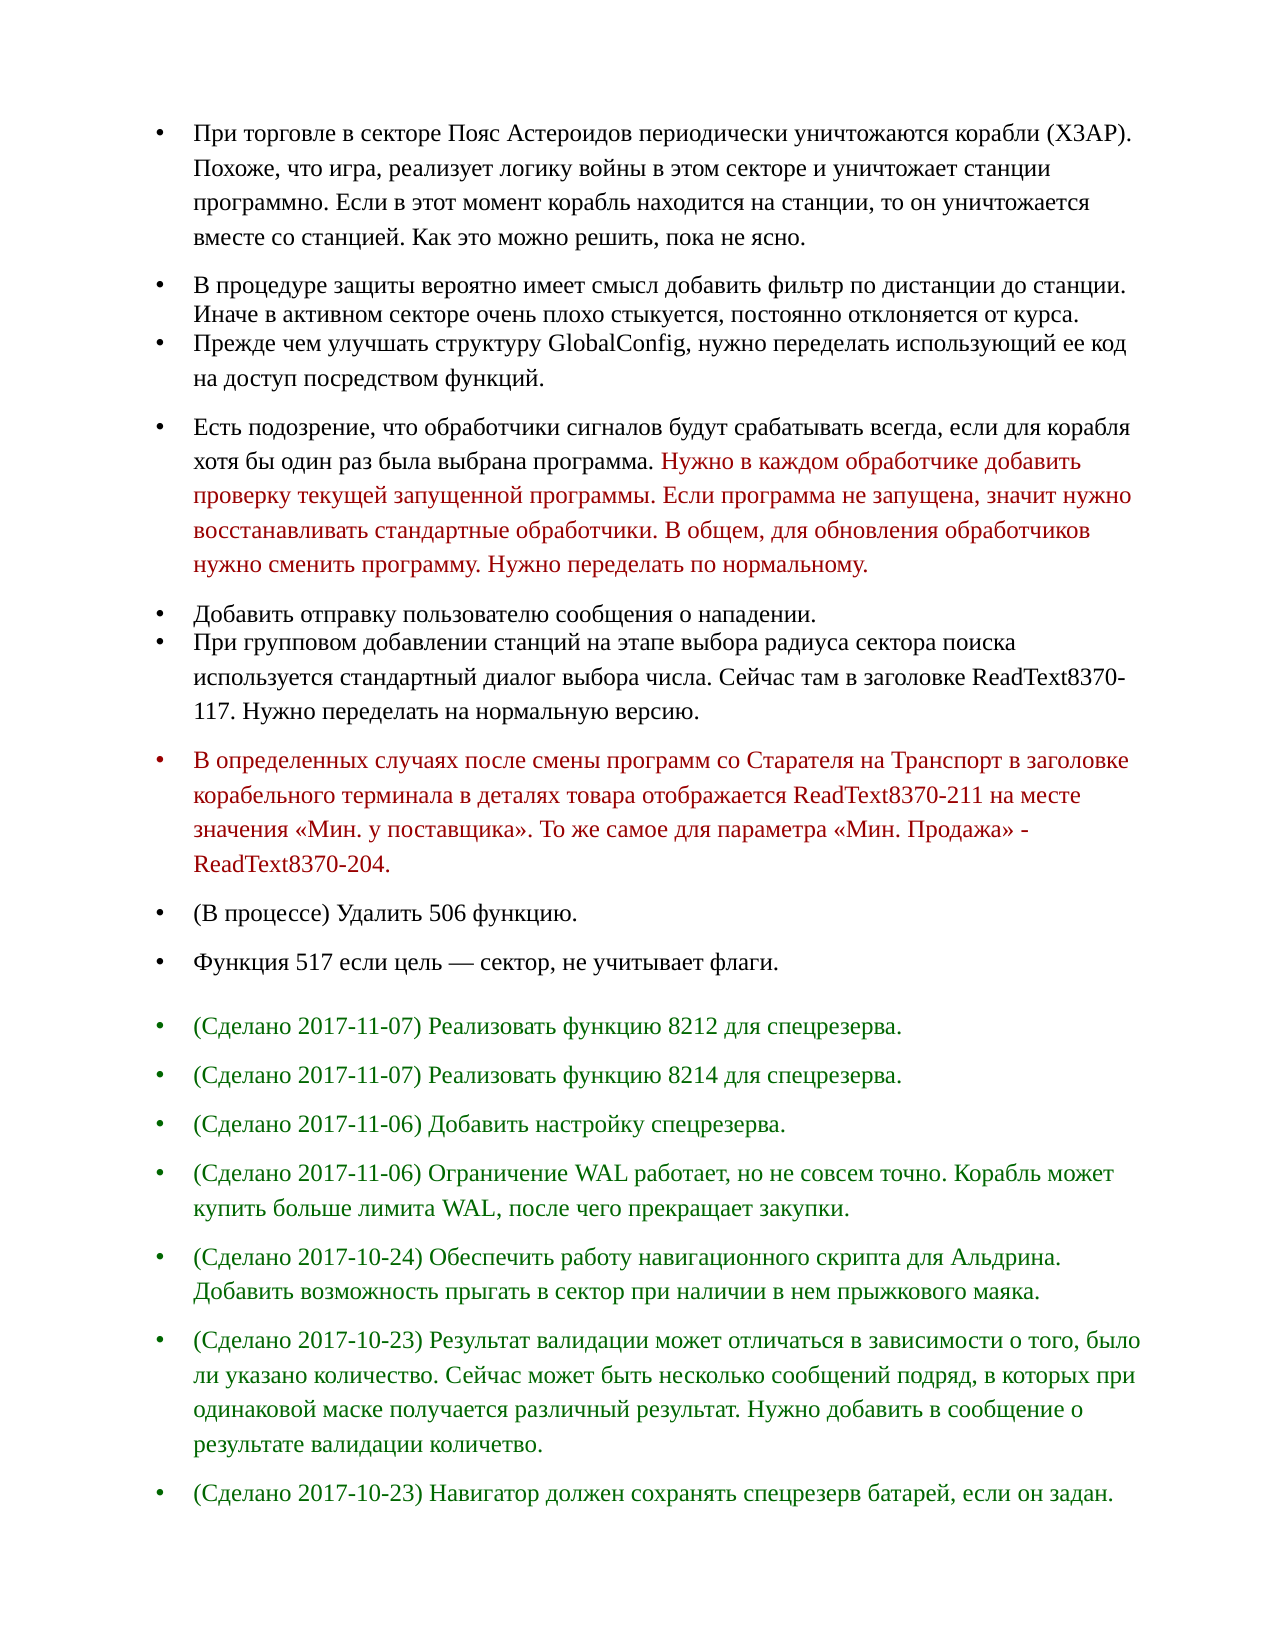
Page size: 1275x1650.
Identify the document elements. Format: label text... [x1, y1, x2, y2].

list (Сделано 2017-11-07) Реализовать функцию 8214 для спецрезерва. [156, 1060, 1157, 1089]
list При торговле в секторе Пояс Астероидов периодически уничтожаются корабли (X3AP). Похоже, что игра, реализует логику войны в этом секторе и уничтожает станции программно. Если в этот момент корабль находится на станции, то он уничтожается вместе со станцией. Как это можно решить, пока не ясно. [156, 118, 1157, 250]
list (Сделано 2017-10-23) Результат валидации может отличаться в зависимости о того, было ли указано количество. Сейчас может быть несколько сообщений подряд, в которых при одинаковой маске получается различный результат. Нужно добавить в сообщение о результате валидации количетво. [156, 1325, 1157, 1457]
list Прежде чем улучшать структуру GlobalConfig, нужно переделать использующий ее код на доступ посредством функций. [156, 328, 1157, 391]
list (Сделано 2017-11-06) Добавить настройку спецрезерва. [156, 1109, 1157, 1138]
list Добавить отправку пользователю сообщения о нападении. [156, 599, 1157, 627]
list Есть подозрение, что обработчики сигналов будут срабатывать всегда, если для корабля хотя бы один раз была выбрана программа. Нужно в каждом обработчике добавить проверку текущей запущенной программы. Если программа не запущена, значит нужно восстанавливать стандартные обработчики. В общем, для обновления обработчиков нужно сменить программу. Нужно переделать по нормальному. [156, 412, 1157, 578]
list В процедуре защиты вероятно имеет смысл добавить фильтр по дистанции до станции. Иначе в активном секторе очень плохо стыкуется, постоянно отклоняется от курса. [156, 271, 1157, 328]
list При групповом добавлении станций на этапе выбора радиуса сектора поиска используется стандартный диалог выбора числа. Сейчас там в заголовке ReadText8370-117. Нужно переделать на нормальную версию. [156, 627, 1157, 725]
list (В процессе) Удалить 506 функцию. [156, 898, 1157, 927]
list Функция 517 если цель — сектор, не учитывает флаги. [156, 947, 1157, 976]
list В определенных случаях после смены программ со Старателя на Транспорт в заголовке корабельного терминала в деталях товара отображается ReadText8370-211 на месте значения «Мин. у поставщика». То же самое для параметра «Мин. Продажа» - ReadText8370-204. [156, 745, 1157, 878]
list (Сделано 2017-10-23) Навигатор должен сохранять спецрезерв батарей, если он задан. [156, 1478, 1157, 1507]
list (Сделано 2017-11-06) Ограничение WAL работает, но не совсем точно. Корабль может купить больше лимита WAL, после чего прекращает закупки. [156, 1158, 1157, 1221]
list (Сделано 2017-11-07) Реализовать функцию 8212 для спецрезерва. [156, 996, 1157, 1040]
list (Сделано 2017-10-24) Обеспечить работу навигационного скрипта для Альдрина. Добавить возможность прыгать в сектор при наличии в нем прыжкового маяка. [156, 1242, 1157, 1305]
